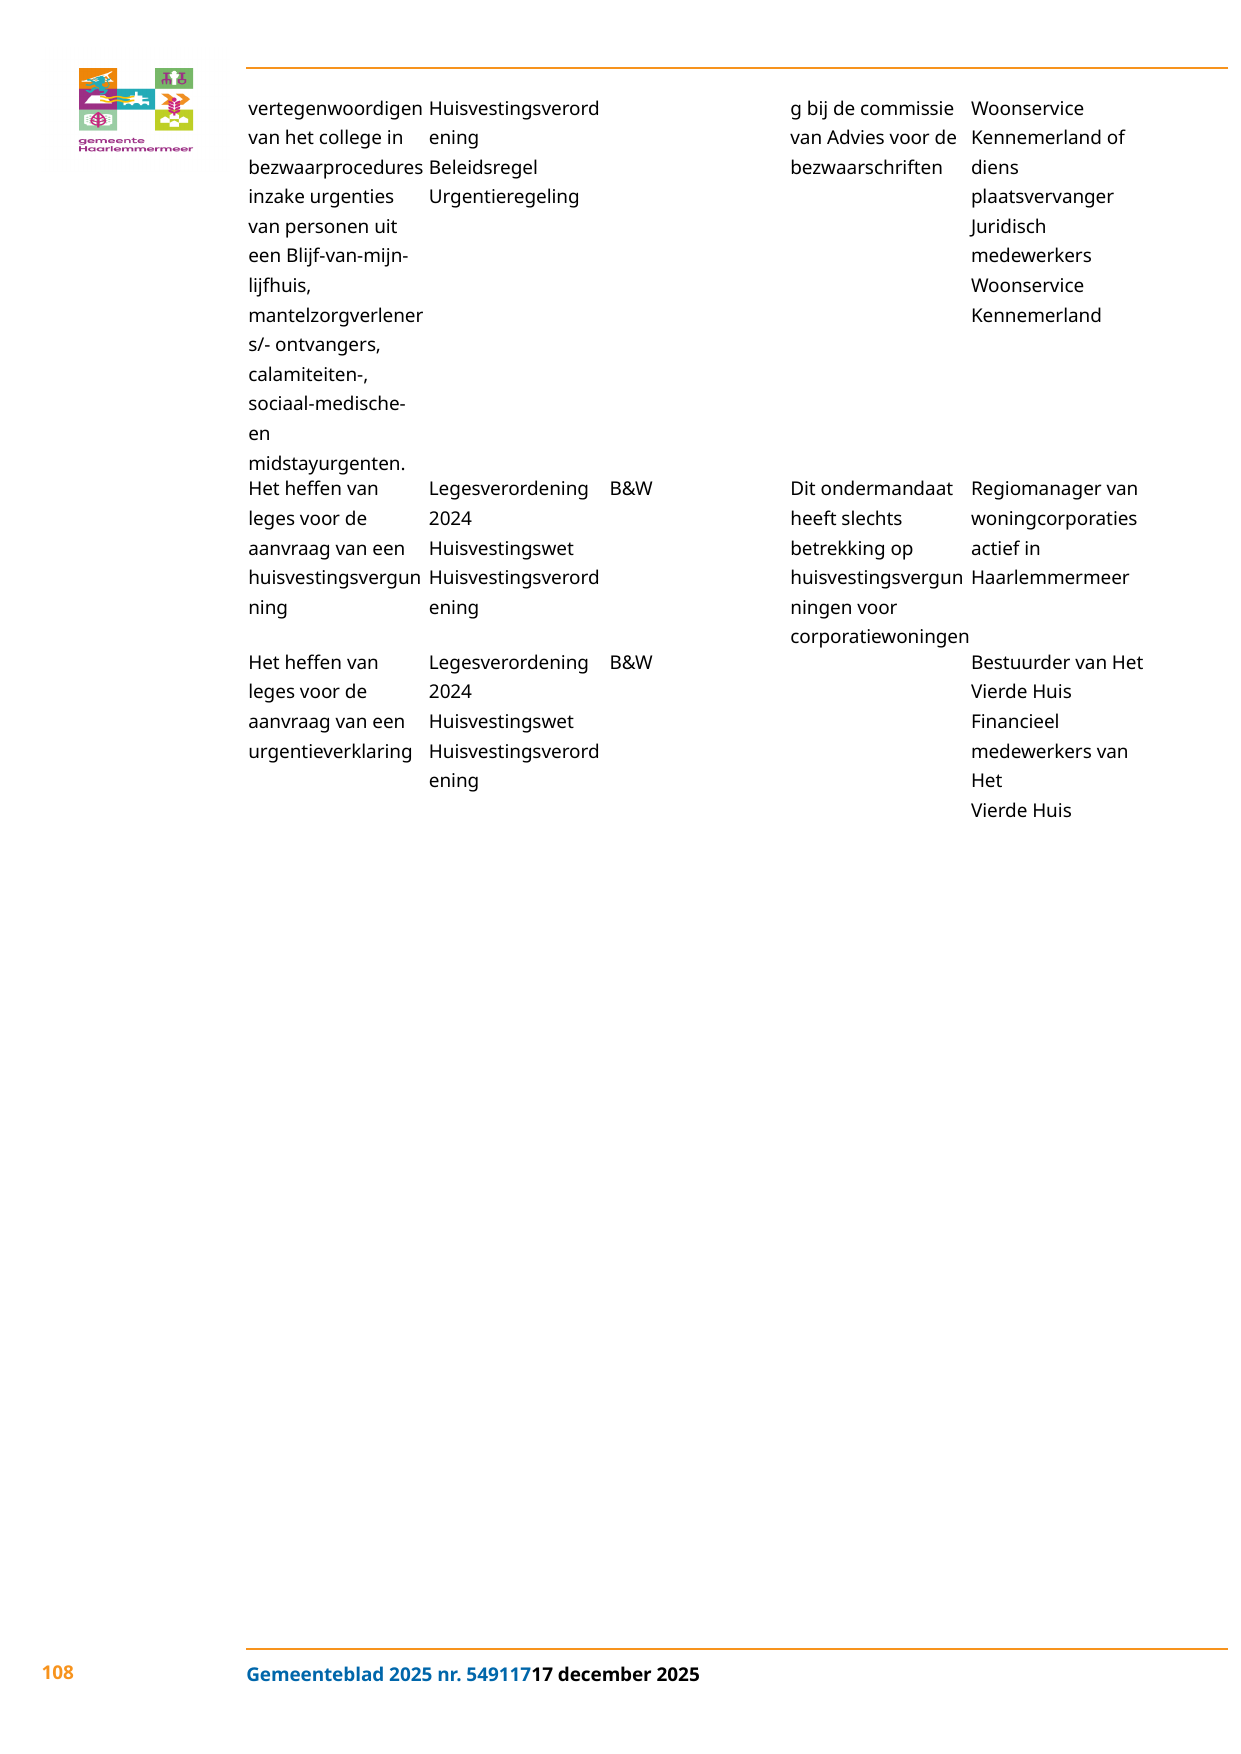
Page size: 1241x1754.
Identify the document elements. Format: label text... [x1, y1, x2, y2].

table_cell Bestuurder van Het Vierde Huis Financieel medewerkers van Het Vierde Huis [971, 649, 1152, 823]
table_cell vertegenwoordigen van het college in bezwaarprocedures inzake urgenties van personen uit een Blijf-van-mijn-lijfhuis, mantelzorgverleners/- ontvangers, calamiteiten-, sociaal-medische- en midstayurgenten. [248, 95, 429, 476]
picture [41, 47, 231, 172]
table_cell g bij de commissie van Advies voor de bezwaarschriften [790, 95, 971, 476]
table_cell Regiomanager van woningcorporaties actief in Haarlemmermeer [971, 476, 1152, 649]
table_cell B&W [609, 476, 790, 649]
table_cell Legesverordening 2024 Huisvestingswet Huisvestingsverordening [429, 476, 609, 649]
table_cell Het heffen van leges voor de aanvraag van een urgentieverklaring [248, 649, 429, 823]
table_cell Huisvestingsverordening Beleidsregel Urgentieregeling [429, 95, 609, 476]
table_cell [790, 649, 971, 823]
table_cell Het heffen van leges voor de aanvraag van een huisvestingsvergunning [248, 476, 429, 649]
table_cell [609, 95, 790, 476]
table_cell Legesverordening 2024 Huisvestingswet Huisvestingsverordening [429, 649, 609, 823]
table_cell Dit ondermandaat heeft slechts betrekking op huisvestingsvergunningen voor corporatiewoningen [790, 476, 971, 649]
table_cell B&W [609, 649, 790, 823]
table_cell Woonservice Kennemerland of diens plaatsvervanger Juridisch medewerkers Woonservice Kennemerland [971, 95, 1152, 476]
